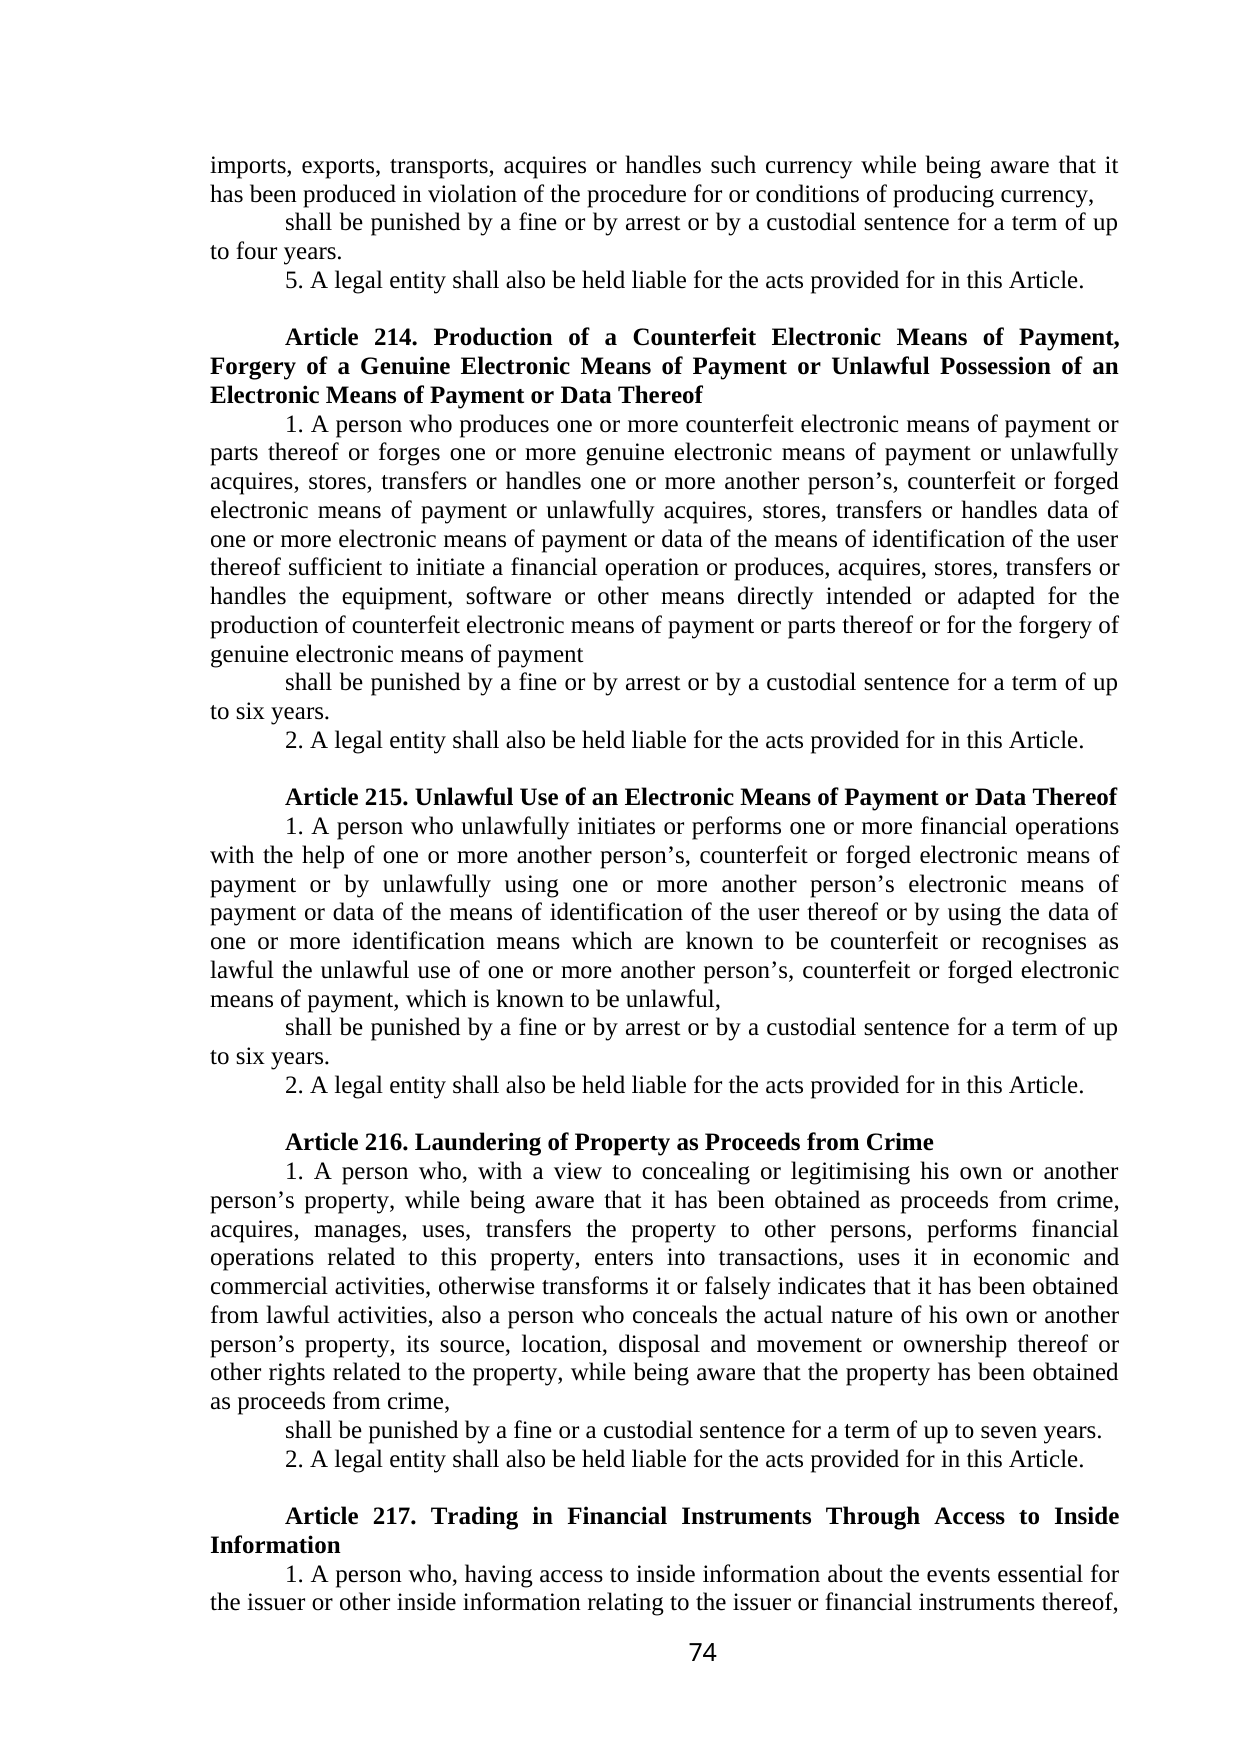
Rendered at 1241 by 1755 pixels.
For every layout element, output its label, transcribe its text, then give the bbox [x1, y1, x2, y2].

text 5. A legal entity shall also be held liable for the acts provided for in this Article. [210, 265, 1120, 294]
text 1. A person who, having access to inside information about the events essential for the issuer or other inside information relating to the issuer or financial instruments thereof, [210, 1559, 1120, 1616]
text 1. A person who unlawfully initiates or performs one or more financial operations with the help of one or more another person’s, counterfeit or forged electronic means of payment or by unlawfully using one or more another person’s electronic means of payment or data of the means of identification of the user thereof or by using the data of one or more identification means which are known to be counterfeit or recognises as lawful the unlawful use of one or more another person’s, counterfeit or forged electronic means of payment, which is known to be unlawful, [210, 811, 1120, 1012]
text 2. A legal entity shall also be held liable for the acts provided for in this Article. [210, 1070, 1120, 1099]
text shall be punished by a fine or a custodial sentence for a term of up to seven years. [210, 1415, 1120, 1444]
text imports, exports, transports, acquires or handles such currency while being aware that it has been produced in violation of the procedure for or conditions of producing currency, [210, 150, 1120, 207]
text shall be punished by a fine or by arrest or by a custodial sentence for a term of up to four years. [210, 207, 1120, 265]
text 2. A legal entity shall also be held liable for the acts provided for in this Article. [210, 1444, 1120, 1472]
text Article 217. Trading in Financial Instruments Through Access to Inside Information [210, 1501, 1120, 1559]
text 1. A person who produces one or more counterfeit electronic means of payment or parts thereof or forges one or more genuine electronic means of payment or unlawfully acquires, stores, transfers or handles one or more another person’s, counterfeit or forged electronic means of payment or unlawfully acquires, stores, transfers or handles data of one or more electronic means of payment or data of the means of identification of the user thereof sufficient to initiate a financial operation or produces, acquires, stores, transfers or handles the equipment, software or other means directly intended or adapted for the production of counterfeit electronic means of payment or parts thereof or for the forgery of genuine electronic means of payment [210, 409, 1120, 667]
text 1. A person who, with a view to concealing or legitimising his own or another person’s property, while being aware that it has been obtained as proceeds from crime, acquires, manages, uses, transfers the property to other persons, performs financial operations related to this property, enters into transactions, uses it in economic and commercial activities, otherwise transforms it or falsely indicates that it has been obtained from lawful activities, also a person who conceals the actual nature of his own or another person’s property, its source, location, disposal and movement or ownership thereof or other rights related to the property, while being aware that the property has been obtained as proceeds from crime, [210, 1156, 1120, 1415]
text Article 215. Unlawful Use of an Electronic Means of Payment or Data Thereof [285, 782, 1120, 811]
text 2. A legal entity shall also be held liable for the acts provided for in this Article. [210, 725, 1120, 754]
text Article 214. Production of a Counterfeit Electronic Means of Payment, Forgery of a Genuine Electronic Means of Payment or Unlawful Possession of an Electronic Means of Payment or Data Thereof [210, 322, 1120, 409]
text shall be punished by a fine or by arrest or by a custodial sentence for a term of up to six years. [210, 1012, 1120, 1070]
text Article 216. Laundering of Property as Proceeds from Crime [210, 1127, 1120, 1156]
text shall be punished by a fine or by arrest or by a custodial sentence for a term of up to six years. [210, 667, 1120, 725]
